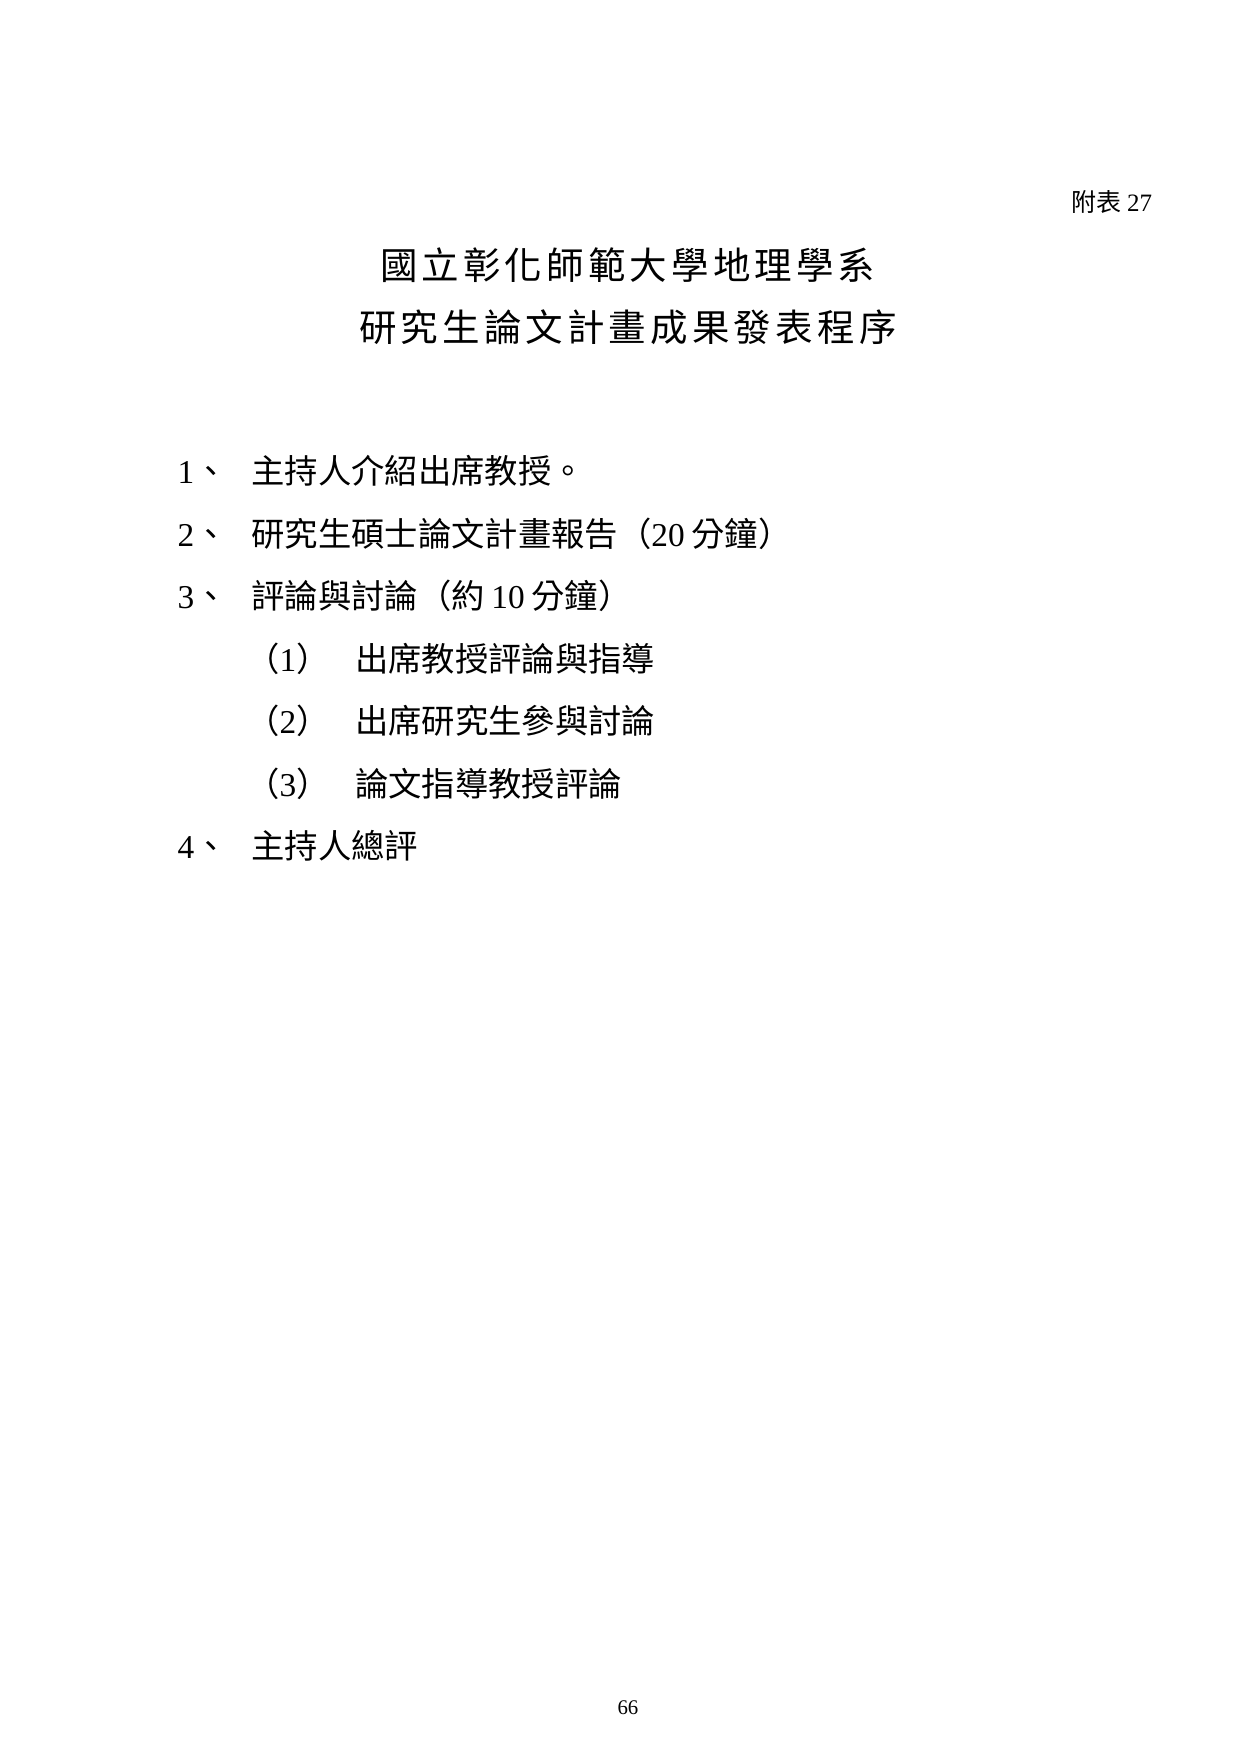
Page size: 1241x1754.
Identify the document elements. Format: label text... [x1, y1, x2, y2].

text 國立彰化師範大學地理學系 [103, 221, 1152, 284]
list 出席研究生參與討論 [246, 678, 1152, 740]
list 主持人總評 [177, 803, 1152, 865]
list 主持人介紹出席教授。 [177, 428, 1152, 490]
list 評論與討論（約10分鐘） [177, 553, 1152, 615]
list 論文指導教授評論 [246, 740, 1152, 803]
list 研究生碩士論文計畫報告（20分鐘） [177, 490, 1152, 553]
text 研究生論文計畫成果發表程序 [103, 284, 1152, 346]
text 附表 27 [103, 159, 1152, 221]
list 出席教授評論與指導 [246, 615, 1152, 678]
